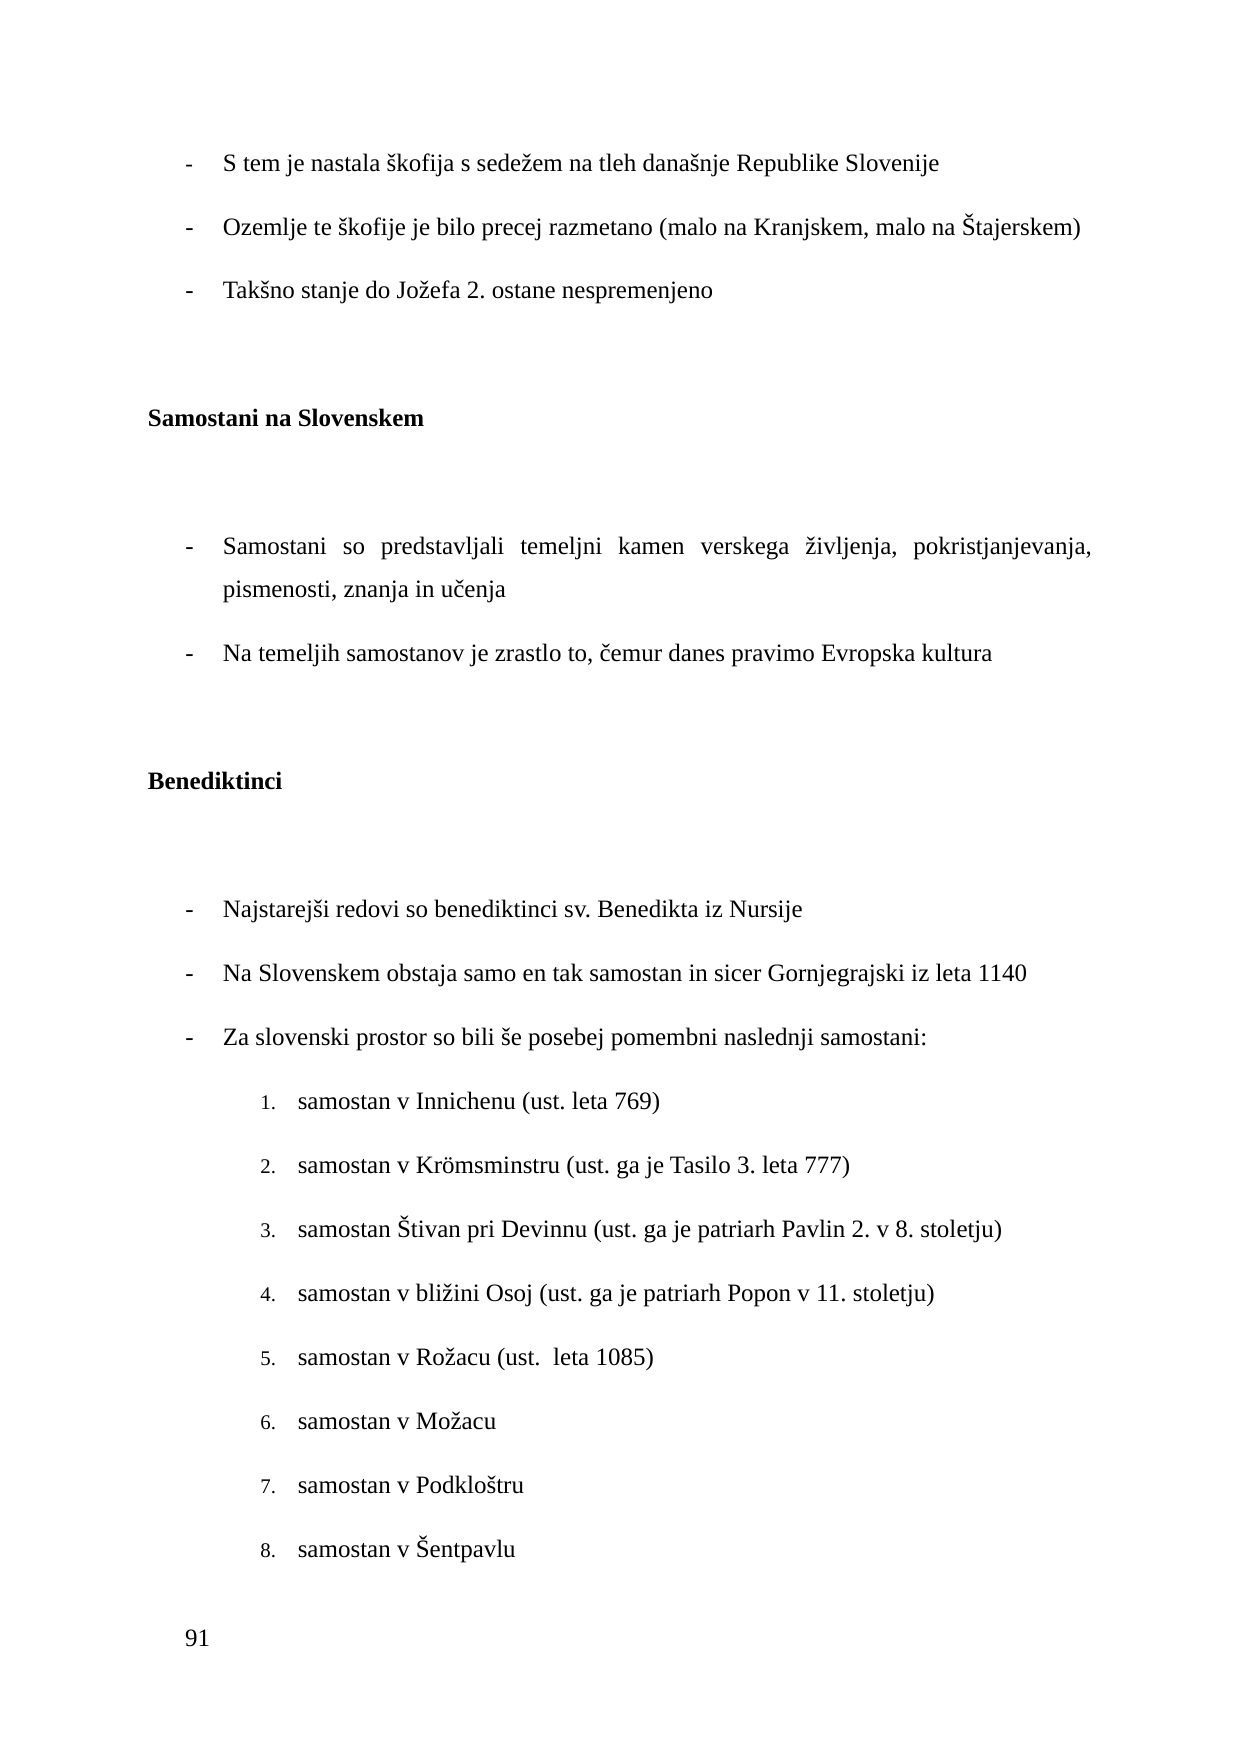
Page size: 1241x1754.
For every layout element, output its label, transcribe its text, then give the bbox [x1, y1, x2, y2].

list samostan v Šentpavlu [260, 1534, 1093, 1563]
list Samostani so predstavljali temeljni kamen verskega življenja, pokristjanjevanja, pismenosti, znanja in učenja [185, 531, 1093, 603]
list Za slovenski prostor so bili še posebej pomembni naslednji samostani: [185, 1022, 1093, 1051]
list samostan v bližini Osoj (ust. ga je patriarh Popon v 11. stoletju) [260, 1278, 1093, 1307]
list Na Slovenskem obstaja samo en tak samostan in sicer Gornjegrajski iz leta 1140 [185, 958, 1093, 987]
list samostan Štivan pri Devinnu (ust. ga je patriarh Pavlin 2. v 8. stoletju) [260, 1214, 1093, 1243]
list samostan v Innichenu (ust. leta 769) [260, 1086, 1093, 1115]
list Samostani na Slovenskem [148, 403, 1093, 432]
list samostan v Podkloštru [260, 1470, 1093, 1499]
list Na temeljih samostanov je zrastlo to, čemur danes pravimo Evropska kultura [185, 638, 1093, 667]
list Benediktinci [148, 766, 1093, 795]
list Najstarejši redovi so benediktinci sv. Benedikta iz Nursije [185, 894, 1093, 923]
list samostan v Krömsminstru (ust. ga je Tasilo 3. leta 777) [260, 1150, 1093, 1179]
list samostan v Rožacu (ust. leta 1085) [260, 1342, 1093, 1371]
list Takšno stanje do Jožefa 2. ostane nespremenjeno [185, 276, 1093, 304]
list Ozemlje te škofije je bilo precej razmetano (malo na Kranjskem, malo na Štajerskem) [185, 212, 1093, 240]
list S tem je nastala škofija s sedežem na tleh današnje Republike Slovenije [185, 148, 1093, 176]
list samostan v Možacu [260, 1406, 1093, 1435]
